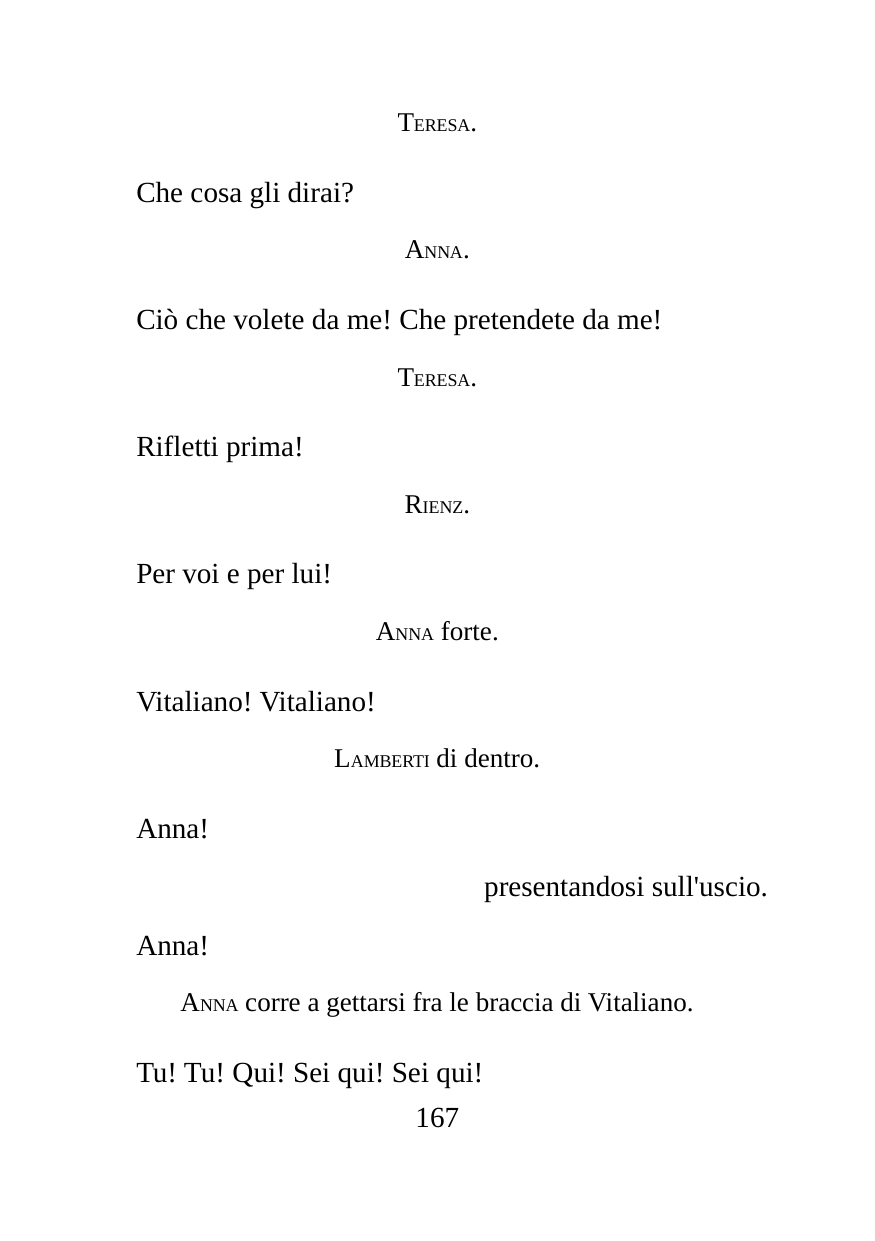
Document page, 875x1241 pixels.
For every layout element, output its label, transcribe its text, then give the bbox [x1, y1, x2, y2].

text Per voi e per lui! [106, 557, 768, 590]
text Teresa. [106, 106, 768, 137]
text Teresa. [106, 361, 768, 392]
text Anna! [106, 811, 768, 844]
text Vitaliano! Vitaliano! [106, 684, 768, 717]
text Anna corre a gettarsi fra le braccia di Vitaliano. [106, 987, 768, 1018]
text Anna forte. [106, 615, 768, 646]
text Rienz. [106, 488, 768, 519]
text Anna. [106, 233, 768, 265]
text presentandosi sull'uscio. [106, 869, 768, 903]
text Tu! Tu! Qui! Sei qui! Sei qui! [106, 1055, 768, 1089]
text Lamberti di dentro. [106, 742, 768, 773]
text Rifletti prima! [106, 429, 768, 463]
text Anna! [106, 928, 768, 962]
text Che cosa gli dirai? [106, 175, 768, 208]
text Ciò che volete da me! Che pretendete da me! [106, 302, 768, 336]
